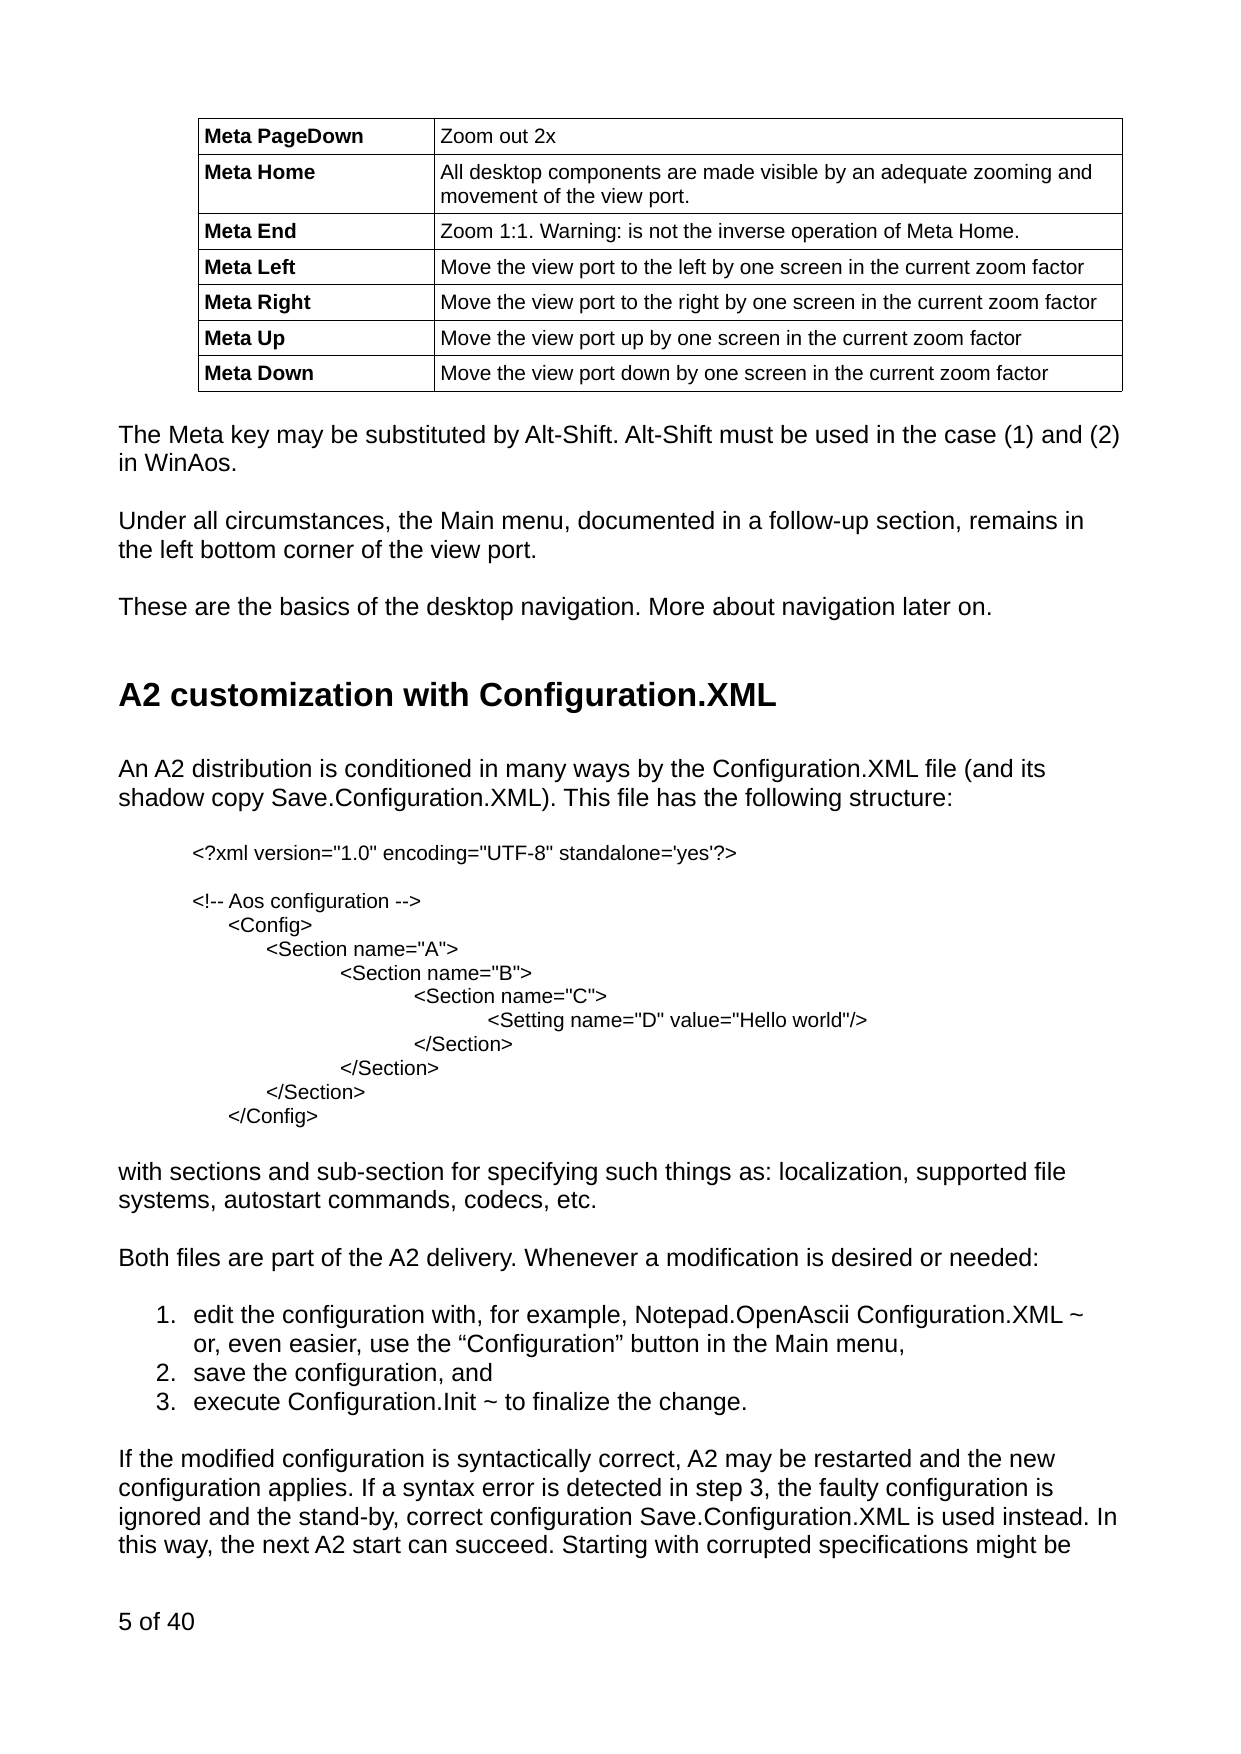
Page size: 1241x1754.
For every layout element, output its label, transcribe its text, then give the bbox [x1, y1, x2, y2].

table_cell Meta Down [199, 356, 434, 391]
text If the modified configuration is syntactically correct, A2 may be restarted and the new configuration applies. If a syntax error is detected in step 3, the faulty configuration is ignored and the stand-by, correct configuration Save.Configuration.XML is used instead. In this way, the next A2 start can succeed. Starting with corrupted specifications might be [118, 1444, 1122, 1559]
table_cell Move the view port up by one screen in the current zoom factor [435, 321, 1122, 355]
text Under all circumstances, the Main menu, documented in a follow-up section, remains in the left bottom corner of the view port. [118, 506, 1122, 563]
text The Meta key may be substituted by Alt-Shift. Alt-Shift must be used in the case (1) and (2) in WinAos. [118, 419, 1122, 477]
text Both files are part of the A2 delivery. Whenever a modification is desired or needed: [118, 1243, 1122, 1272]
subtitle A2 customization with Configuration.XML [118, 674, 1122, 713]
text <?xml version="1.0" encoding="UTF-8" standalone='yes'?> <!-- Aos configuration --> [192, 841, 1122, 912]
text An A2 distribution is conditioned in many ways by the Configuration.XML file (and its shadow copy Save.Configuration.XML). This file has the following structure: [118, 754, 1122, 812]
text with sections and sub-section for specifying such things as: localization, supported file systems, autostart commands, codecs, etc. [118, 1157, 1122, 1214]
text <Section name="A"> <Section name="B"> <Section name="C"> <Setting name="D" value="Hello world"/> </Section> </Section> </Section> </Config> [192, 936, 1122, 1128]
table_cell Meta Up [199, 321, 434, 355]
list edit the configuration with, for example, Notepad.OpenAscii Configuration.XML ~ or, even easier, use the “Configuration” button in the Main menu, [156, 1301, 1122, 1358]
table_cell Move the view port to the right by one screen in the current zoom factor [435, 285, 1122, 320]
text These are the basics of the desktop navigation. More about navigation later on. [118, 592, 1122, 621]
table_cell Zoom out 2x [435, 119, 1122, 154]
table_cell Meta Left [199, 250, 434, 284]
table_cell Meta Home [199, 155, 434, 213]
table_cell Move the view port to the left by one screen in the current zoom factor [435, 250, 1122, 284]
table_cell Meta PageDown [199, 119, 434, 154]
table_cell Zoom 1:1. Warning: is not the inverse operation of Meta Home. [435, 214, 1122, 249]
list execute Configuration.Init ~ to finalize the change. [156, 1387, 1122, 1416]
table_cell Move the view port down by one screen in the current zoom factor [435, 356, 1122, 391]
table_cell All desktop components are made visible by an adequate zooming and movement of the view port. [435, 155, 1122, 213]
table_cell Meta End [199, 214, 434, 249]
text <Config> [192, 912, 1122, 936]
list save the configuration, and [156, 1358, 1122, 1387]
table_cell Meta Right [199, 285, 434, 320]
